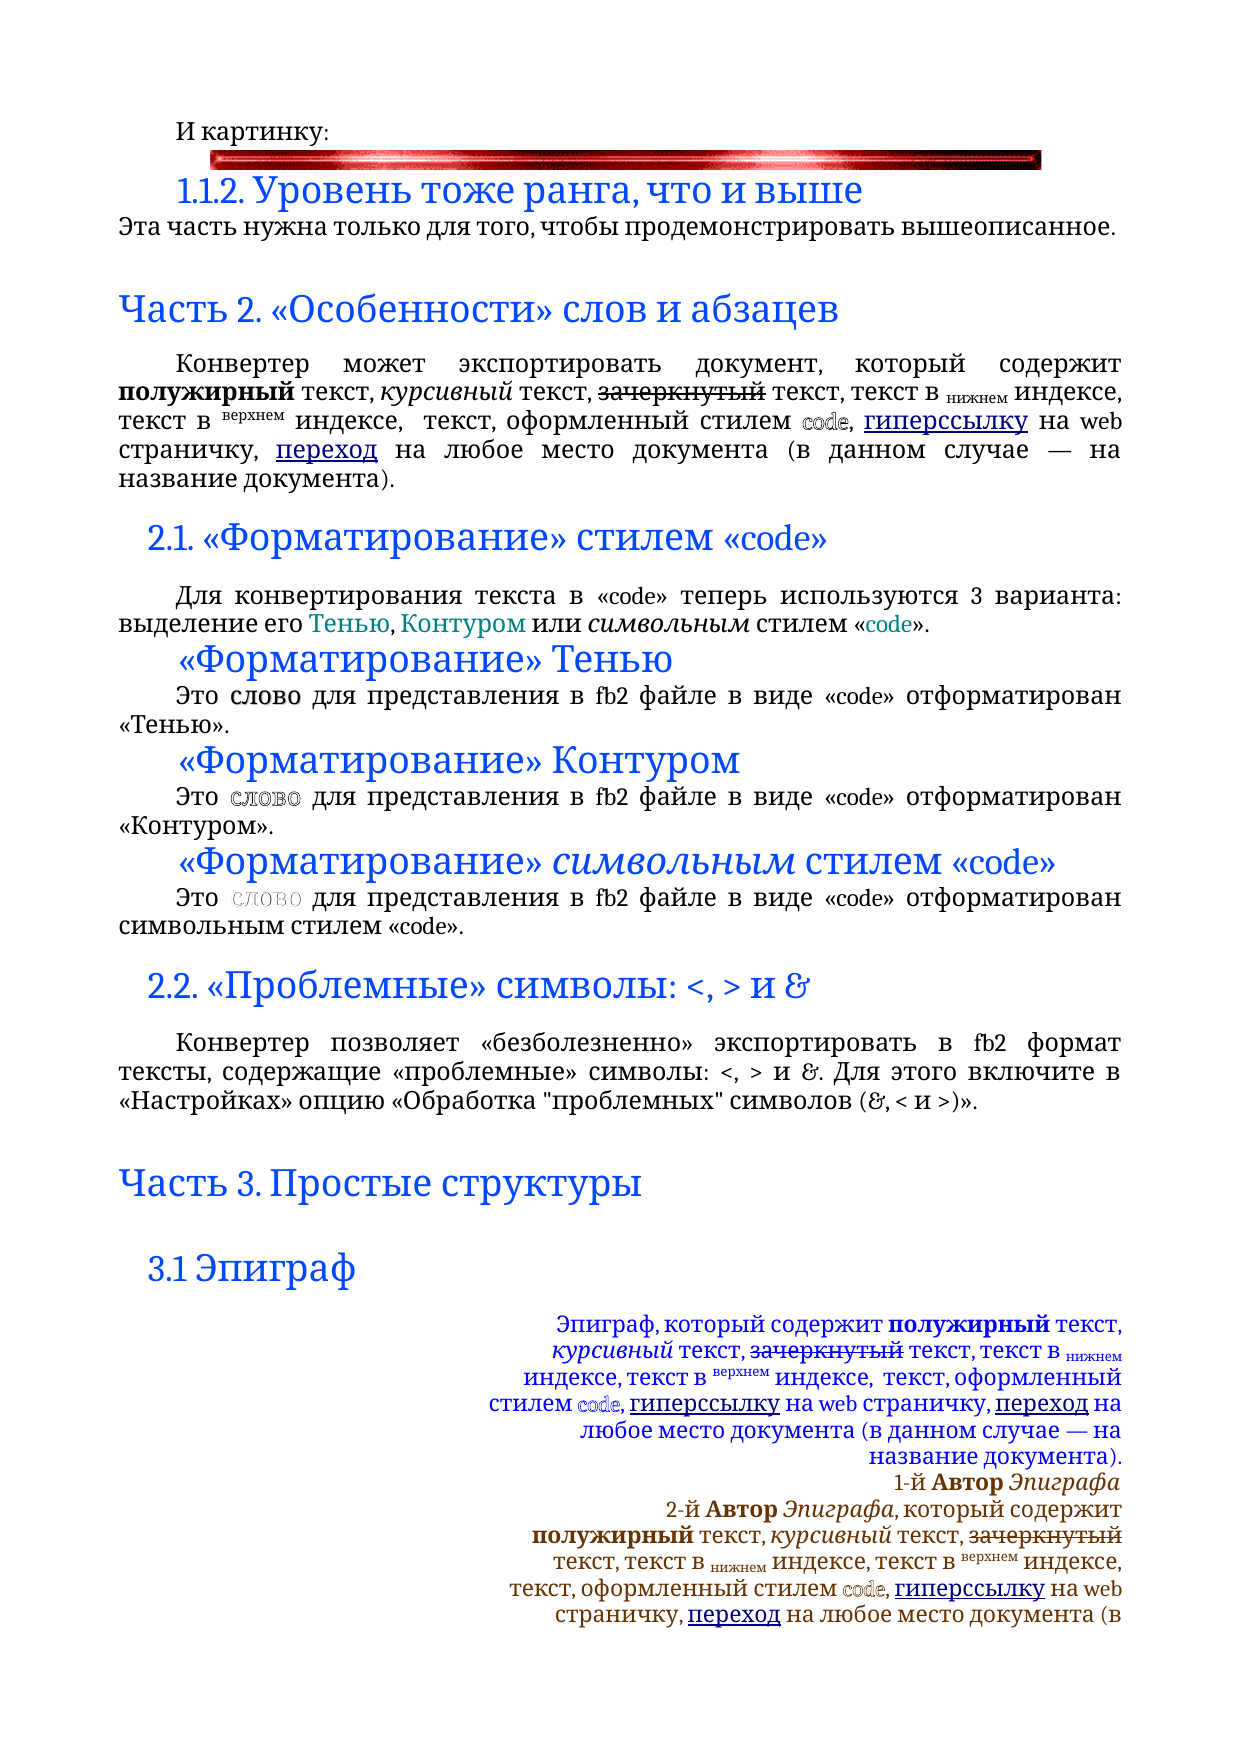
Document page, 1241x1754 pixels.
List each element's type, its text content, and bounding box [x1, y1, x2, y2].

text Эпиграф, который содержит полужирный текст, курсивный текст, зачеркнутый текст, текст в нижнем индексе, текст в верхнем индексе, текст, оформленный стилем code, гиперссылку на web страничку, переход на любое место документа (в данном случае — на название документа). [472, 1312, 1122, 1470]
text 3.1 Эпиграф [148, 1247, 1122, 1290]
text 1.1.2. Уровень тоже ранга, что и выше [177, 147, 1122, 213]
text Это слово для представления в fb2 файле в виде «code» отформатирован «Контуром». [118, 783, 1122, 840]
text 1-й Автор Эпиграфа [502, 1470, 1122, 1496]
text 2.2. «Проблемные» символы: <, > и & [148, 964, 1122, 1008]
text Конвертер позволяет «безболезненно» экспортировать в fb2 формат тексты, содержащие «проблемные» символы: <, > и &. Для этого включите в «Настройках» опцию «Обработка "проблемных" символов (&, < и >)». [118, 1029, 1122, 1116]
text Для конвертирования текста в «code» теперь используются 3 варианта: выделение его Тенью, Контуром или символьным стилем «code». [118, 582, 1122, 639]
text «Форматирование» Тенью [177, 639, 1122, 682]
text Это слово для представления в fb2 файле в виде «code» отформатирован символьным стилем «code». [118, 883, 1122, 941]
picture [210, 150, 1042, 170]
text Это слово для представления в fb2 файле в виде «code» отформатирован «Тенью». [118, 682, 1122, 740]
text 2-й Автор Эпиграфа, который содержит полужирный текст, курсивный текст, зачеркнутый текст, текст в нижнем индексе, текст в верхнем индексе, текст, оформленный стилем code, гиперссылку на web страничку, переход на любое место документа (в [502, 1496, 1122, 1628]
text «Форматирование» символьным стилем «code» [177, 840, 1122, 883]
text И картинку: [118, 118, 1122, 147]
text Часть 3. Простые структуры [118, 1163, 1122, 1206]
text «Форматирование» Контуром [177, 740, 1122, 783]
text Эта часть нужна только для того, чтобы продемонстрировать вышеописанное. [118, 213, 1122, 241]
text 2.1. «Форматирование» стилем «code» [148, 517, 1122, 560]
text Конвертер может экспортировать документ, который содержит полужирный текст, курсивный текст, зачеркнутый текст, текст в нижнем индексе, текст в верхнем индексе, текст, оформленный стилем code, гиперссылку на web страничку, переход на любое место документа (в данном случае — на название документа). [118, 349, 1122, 493]
text Часть 2. «Особенности» слов и абзацев [118, 289, 1122, 332]
